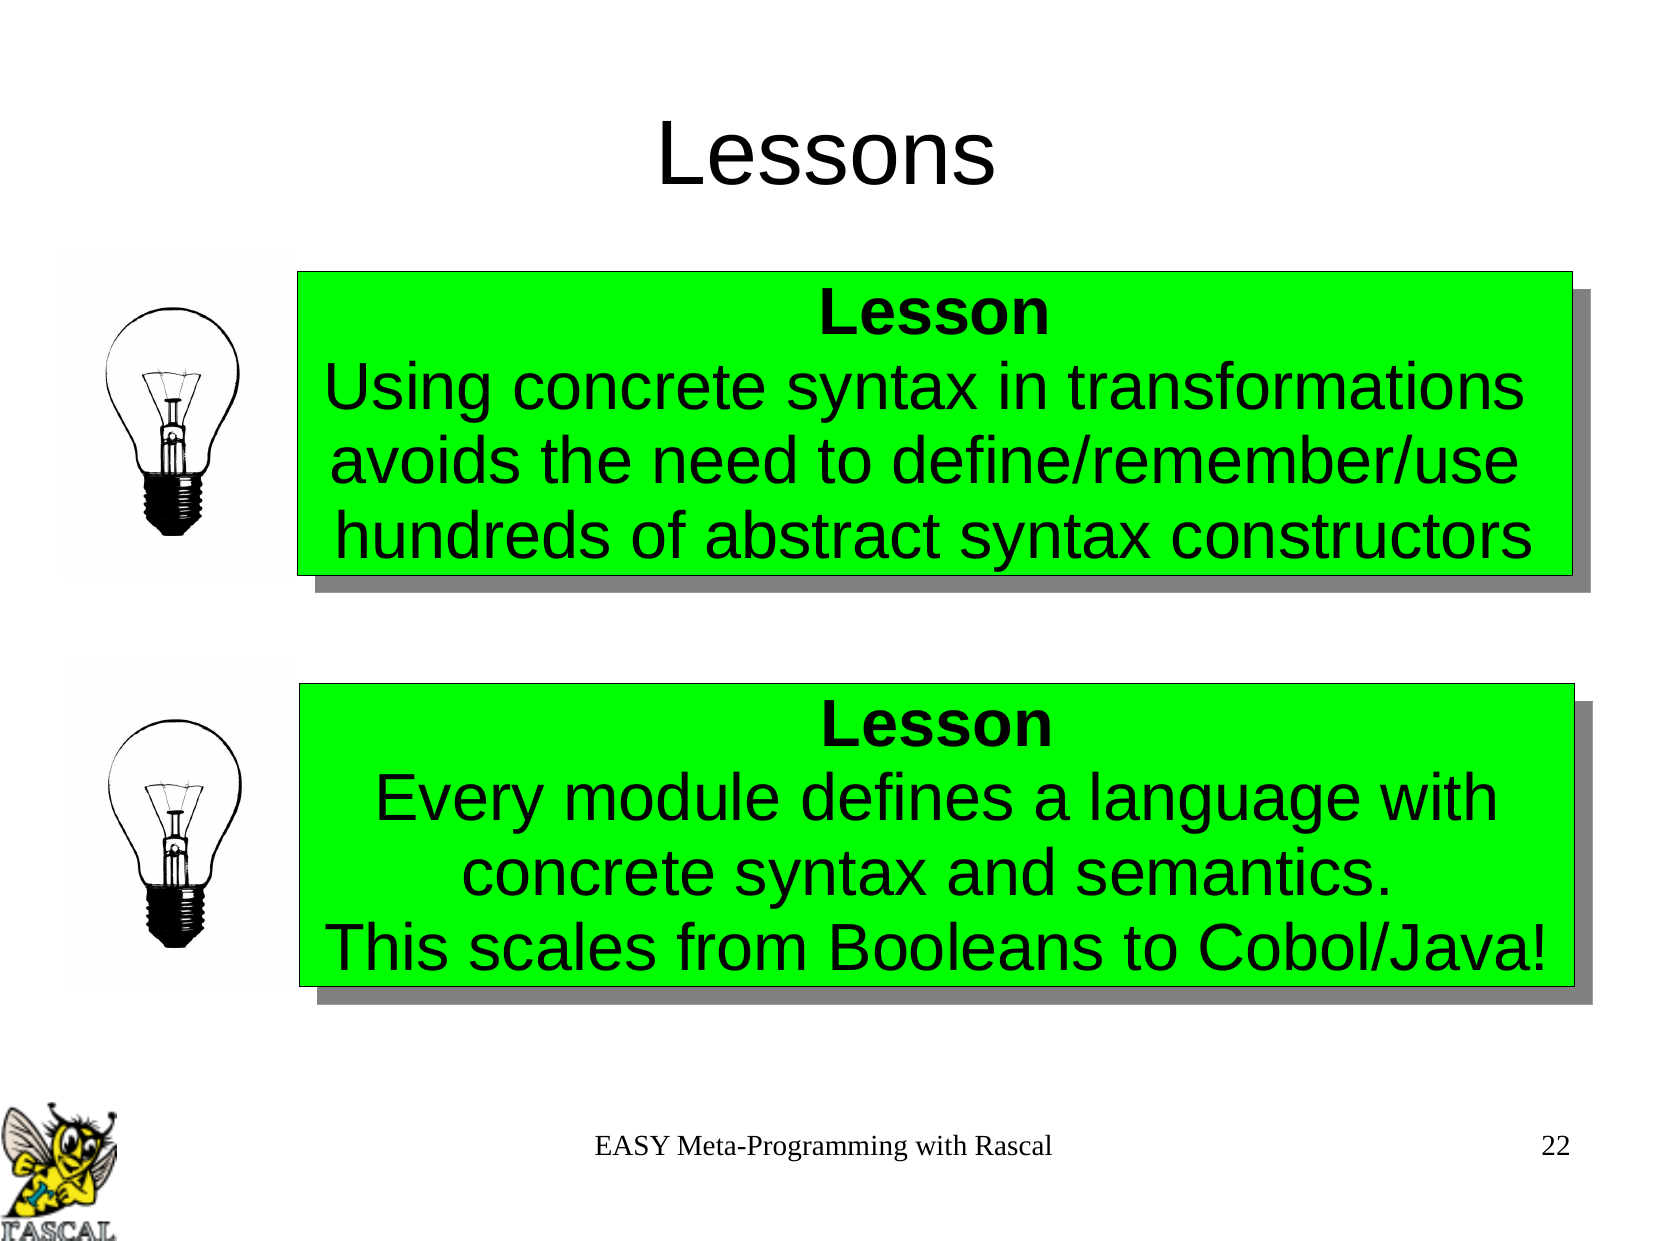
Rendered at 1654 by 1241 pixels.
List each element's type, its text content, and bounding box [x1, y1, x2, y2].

text_box Lesson Using concrete syntax in transformations avoids the need to define/remember/use hundreds of abstract syntax constructors [297, 271, 1573, 576]
picture [0, 1102, 117, 1241]
title Lessons [82, 49, 1571, 257]
text_box Lesson Every module defines a language with concrete syntax and semantics. This scales from Booleans to Cobol/Java! [299, 683, 1575, 987]
picture [63, 659, 297, 990]
picture [60, 247, 295, 578]
